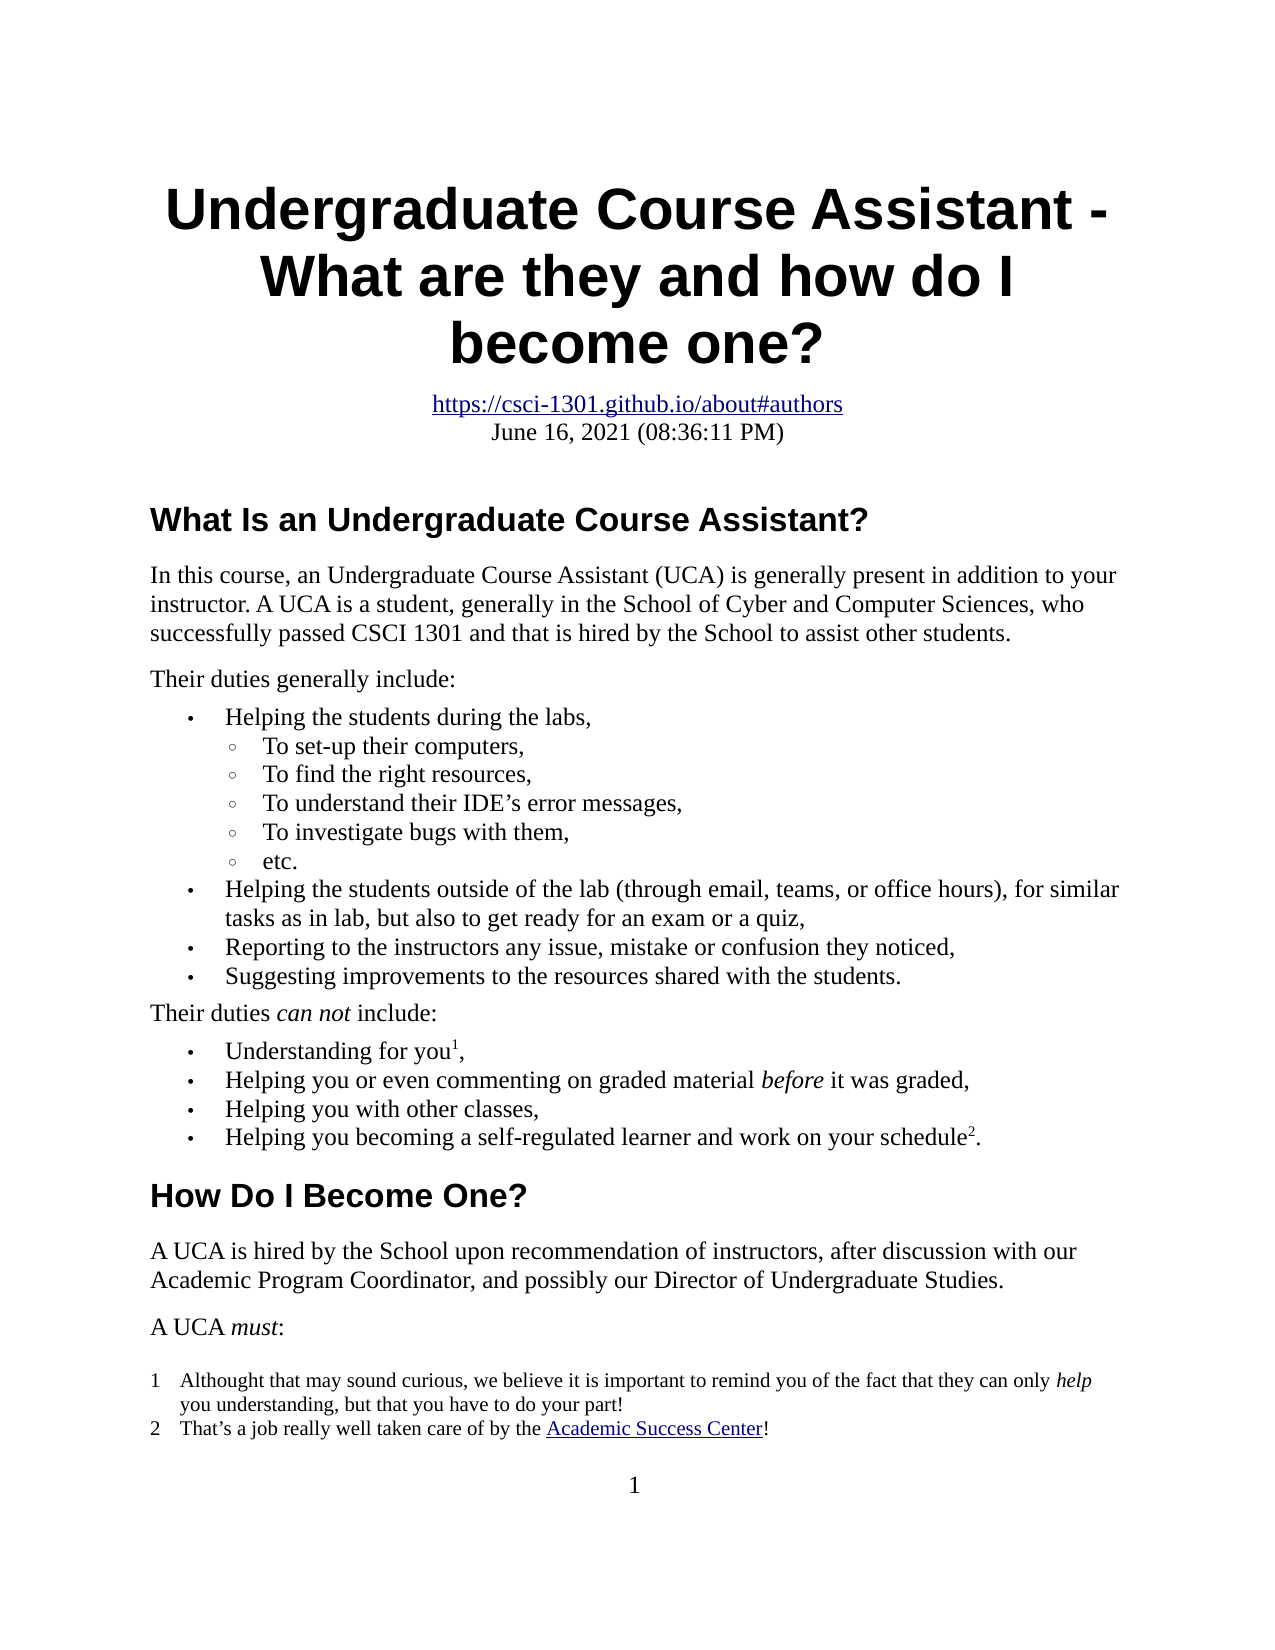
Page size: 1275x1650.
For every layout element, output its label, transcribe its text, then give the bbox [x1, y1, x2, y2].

text https://csci-1301.github.io/about#authors [150, 389, 1125, 417]
subtitle What Is an Undergraduate Course Assistant? [150, 500, 1125, 539]
text Their duties can not include: [150, 998, 1125, 1027]
text In this course, an Undergraduate Course Assistant (UCA) is generally present in addition to your instructor. A UCA is a student, generally in the School of Cyber and Computer Sciences, who successfully passed CSCI 1301 and that is hired by the School to assist other students. [150, 560, 1125, 646]
text June 16, 2021 (08:36:11 PM) [150, 417, 1125, 446]
list Helping you with other classes, [187, 1094, 1125, 1122]
title Undergraduate Course Assistant - What are they and how do I become one? [150, 175, 1125, 376]
text A UCA is hired by the School upon recommendation of instructors, after discussion with our Academic Program Coordinator, and possibly our Director of Undergraduate Studies. [150, 1236, 1125, 1294]
list Helping you or even commenting on graded material before it was graded, [187, 1065, 1125, 1094]
list Helping the students outside of the lab (through email, teams, or office hours), for similar tasks as in lab, but also to get ready for an exam or a quiz, [187, 874, 1125, 932]
list To set-up their computers, [225, 731, 1125, 759]
list etc. [225, 846, 1125, 874]
list To understand their IDE’s error messages, [225, 788, 1125, 817]
list Althought that may sound curious, we believe it is important to remind you of the fact that they can only help you understanding, but that you have to do your part! [150, 1368, 1125, 1416]
list Helping you becoming a self-regulated learner and work on your schedule. [187, 1122, 1125, 1151]
list To investigate bugs with them, [225, 817, 1125, 846]
subtitle How Do I Become One? [150, 1176, 1125, 1215]
list To find the right resources, [225, 759, 1125, 788]
list Suggesting improvements to the resources shared with the students. [187, 961, 1125, 989]
text A UCA must: [150, 1312, 1125, 1340]
list Reporting to the instructors any issue, mistake or confusion they noticed, [187, 932, 1125, 961]
list Understanding for you, [187, 1036, 1125, 1065]
text Their duties generally include: [150, 664, 1125, 693]
list Helping the students during the labs, [187, 702, 1125, 731]
list That’s a job really well taken care of by the Academic Success Center! [150, 1416, 1125, 1440]
